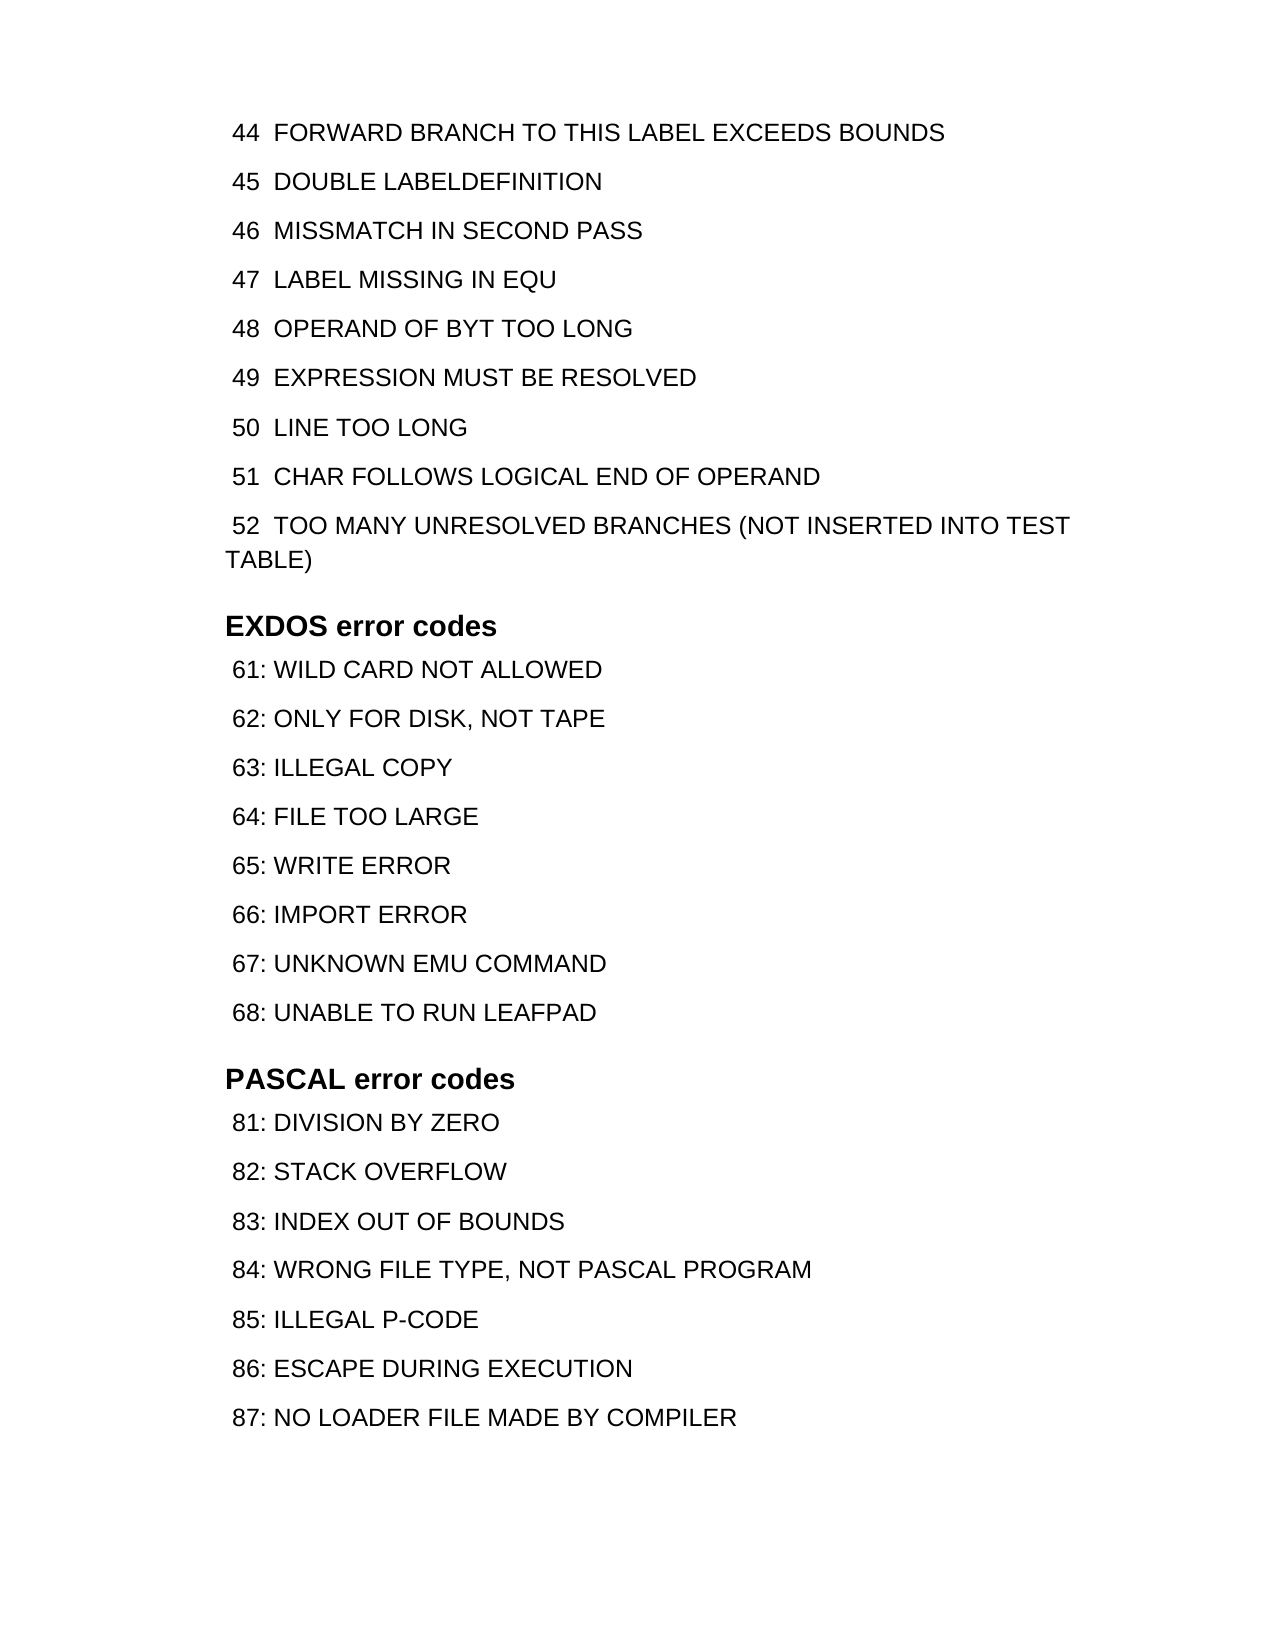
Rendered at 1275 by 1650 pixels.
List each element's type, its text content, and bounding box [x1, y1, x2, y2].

text 52 TOO MANY UNRESOLVED BRANCHES (NOT INSERTED INTO TEST TABLE) [225, 511, 1157, 574]
text 48 OPERAND OF BYT TOO LONG [225, 314, 1157, 343]
text 87: NO LOADER FILE MADE BY COMPILER [225, 1403, 1157, 1431]
text 47 LABEL MISSING IN EQU [225, 265, 1157, 294]
text 44 FORWARD BRANCH TO THIS LABEL EXCEEDS BOUNDS [225, 118, 1157, 147]
text 46 MISSMATCH IN SECOND PASS [225, 216, 1157, 245]
text 84: WRONG FILE TYPE, NOT PASCAL PROGRAM [225, 1256, 1157, 1284]
text 63: ILLEGAL COPY [225, 753, 1157, 782]
text 86: ESCAPE DURING EXECUTION [225, 1354, 1157, 1382]
text 82: STACK OVERFLOW [225, 1157, 1157, 1186]
text 61: WILD CARD NOT ALLOWED [225, 655, 1157, 684]
text 65: WRITE ERROR [225, 851, 1157, 880]
text 67: UNKNOWN EMU COMMAND [225, 949, 1157, 978]
subtitle PASCAL error codes [225, 1062, 1157, 1096]
text 51 CHAR FOLLOWS LOGICAL END OF OPERAND [225, 462, 1157, 490]
text 66: IMPORT ERROR [225, 900, 1157, 929]
subtitle EXDOS error codes [225, 609, 1157, 642]
text 45 DOUBLE LABELDEFINITION [225, 167, 1157, 196]
text 85: ILLEGAL P-CODE [225, 1304, 1157, 1333]
text 83: INDEX OUT OF BOUNDS [225, 1206, 1157, 1235]
text 81: DIVISION BY ZERO [225, 1108, 1157, 1137]
text 68: UNABLE TO RUN LEAFPAD [225, 998, 1157, 1027]
text 62: ONLY FOR DISK, NOT TAPE [225, 704, 1157, 733]
text 50 LINE TOO LONG [225, 412, 1157, 441]
text 64: FILE TOO LARGE [225, 802, 1157, 831]
text 49 EXPRESSION MUST BE RESOLVED [225, 363, 1157, 392]
